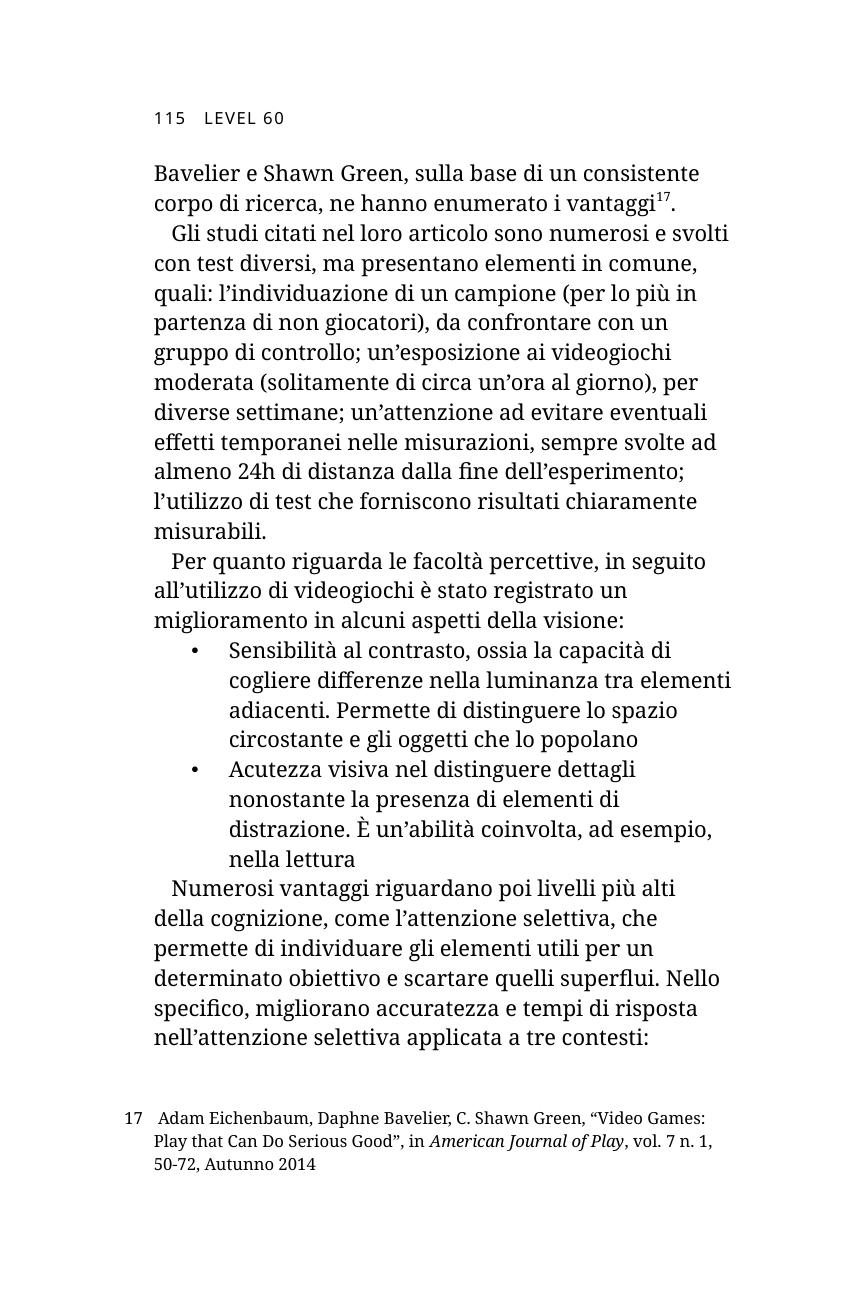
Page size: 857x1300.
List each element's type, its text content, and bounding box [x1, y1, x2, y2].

text Adam Eichenbaum, Daphne Bavelier, C. Shawn Green, “Video Games: Play that Can Do Serious Good”, in American Journal of Play, vol. 7 n. 1, 50-72, Autunno 2014 [124, 1107, 732, 1175]
text Per quanto riguarda le facoltà percettive, in seguito all’utilizzo di videogiochi è stato registrato un miglioramento in alcuni aspetti della visione: [153, 546, 732, 635]
text Bavelier e Shawn Green, sulla base di un consistente corpo di ricerca, ne hanno enumerato i vantaggi. [153, 158, 732, 218]
list Acutezza visiva nel distinguere dettagli nonostante la presenza di elementi di distrazione. È un’abilità coinvolta, ad esempio, nella lettura [191, 754, 732, 873]
text Numerosi vantaggi riguardano poi livelli più alti della cognizione, come l’attenzione selettiva, che permette di individuare gli elementi utili per un determinato obiettivo e scartare quelli superflui. Nello specifico, migliorano accuratezza e tempi di risposta nell’attenzione selettiva applicata a tre contesti: [153, 873, 732, 1052]
list Sensibilità al contrasto, ossia la capacità di cogliere differenze nella luminanza tra elementi adiacenti. Permette di distinguere lo spazio circostante e gli oggetti che lo popolano [191, 635, 732, 754]
text Gli studi citati nel loro articolo sono numerosi e svolti con test diversi, ma presentano elementi in comune, quali: l’individuazione di un campione (per lo più in partenza di non giocatori), da confrontare con un gruppo di controllo; un’esposizione ai videogiochi moderata (solitamente di circa un’ora al giorno), per diverse settimane; un’attenzione ad evitare eventuali effetti temporanei nelle misurazioni, sempre svolte ad almeno 24h di distanza dalla fine dell’esperimento; l’utilizzo di test che forniscono risultati chiaramente misurabili. [153, 218, 732, 546]
